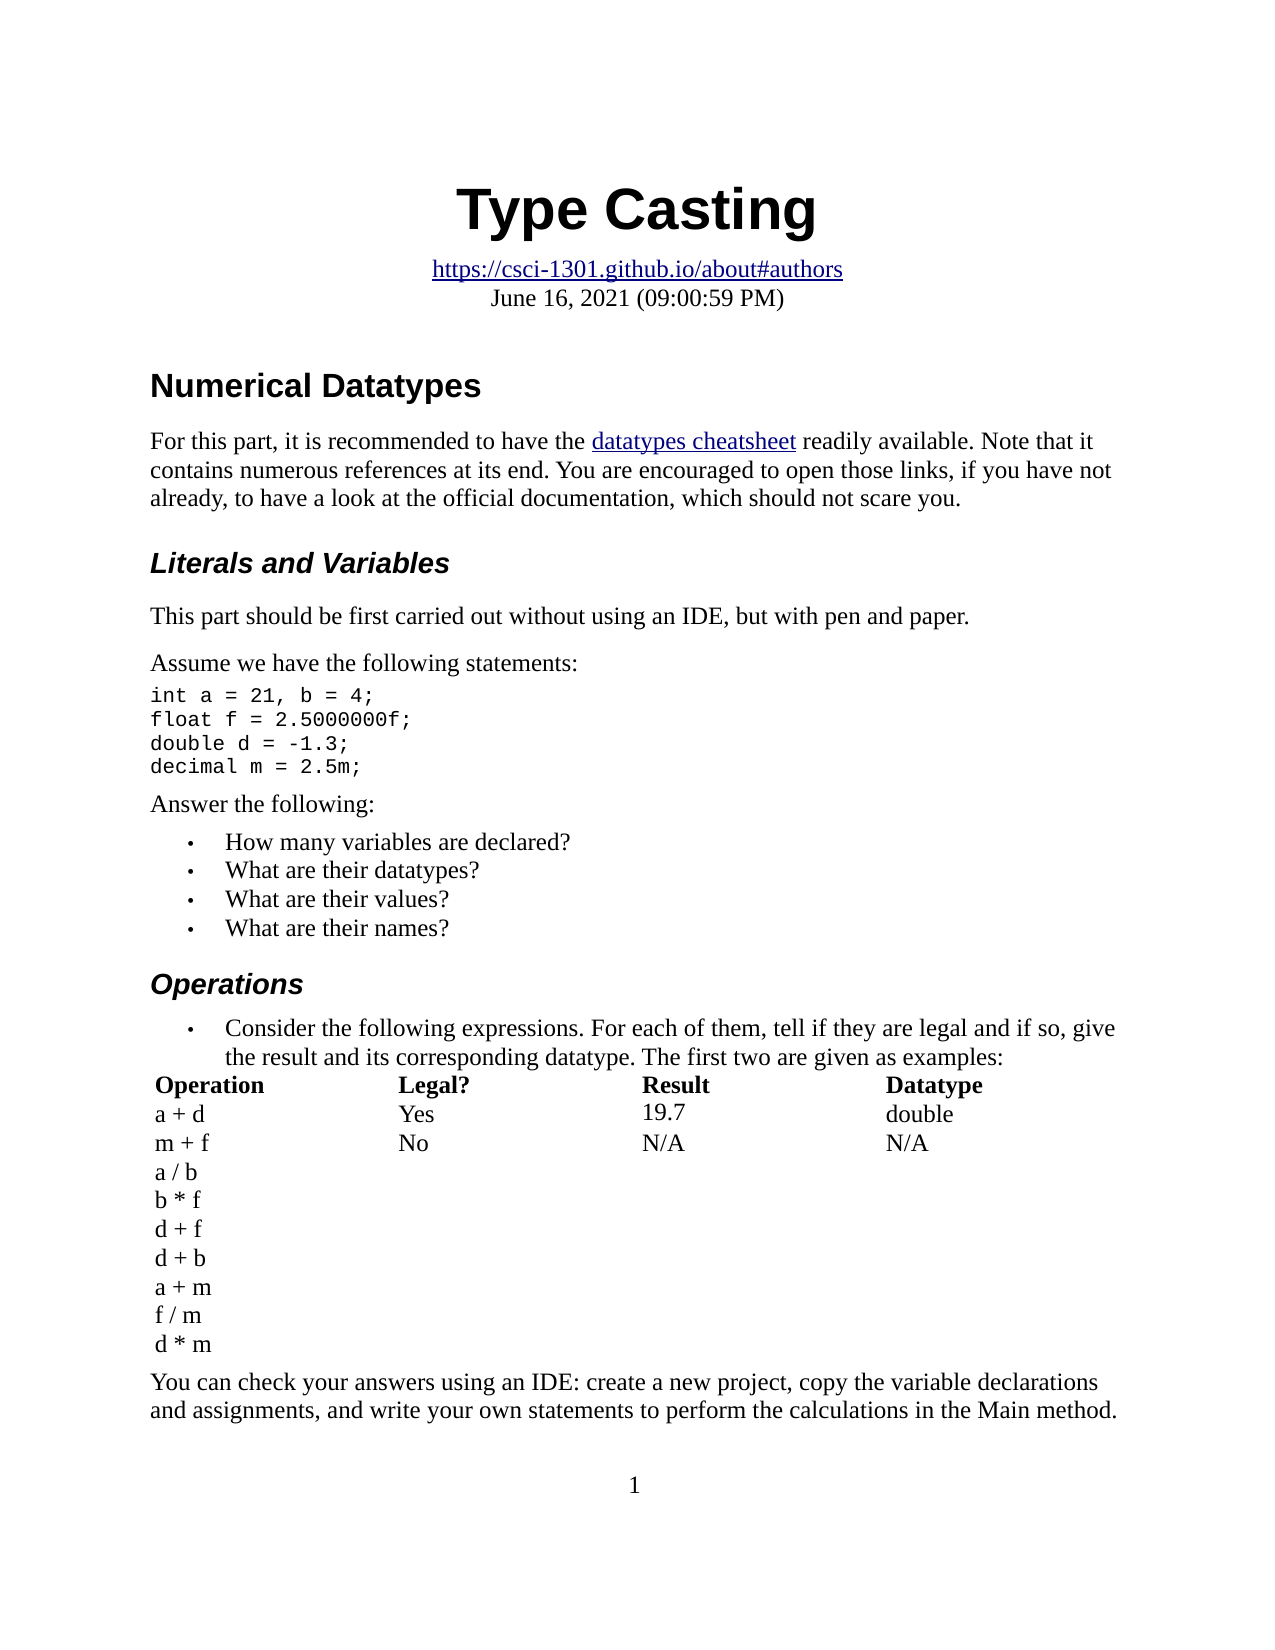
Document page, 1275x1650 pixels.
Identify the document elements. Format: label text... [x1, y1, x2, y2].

title Type Casting [150, 175, 1125, 242]
table_cell a + m [150, 1272, 394, 1300]
table_cell No [394, 1128, 637, 1157]
table_cell [638, 1157, 881, 1185]
table_cell [394, 1214, 637, 1243]
text This part should be first carried out without using an IDE, but with pen and paper. [150, 601, 1125, 630]
text Assume we have the following statements: [150, 648, 1125, 677]
table_cell [394, 1157, 637, 1185]
table_cell [394, 1185, 637, 1214]
table_cell d + f [150, 1214, 394, 1243]
table_cell d * m [150, 1329, 394, 1358]
table_cell [881, 1272, 1125, 1300]
list What are their values? [187, 884, 1125, 913]
list How many variables are declared? [187, 827, 1125, 856]
table_cell [638, 1214, 881, 1243]
table_cell [394, 1243, 637, 1272]
text You can check your answers using an IDE: create a new project, copy the variable declarations and assignments, and write your own statements to perform the calculations in the Main method. [150, 1367, 1125, 1424]
table_cell [881, 1157, 1125, 1185]
table_header Legal? [394, 1070, 637, 1099]
text int a = 21, b = 4; [150, 686, 1125, 709]
subtitle Numerical Datatypes [150, 366, 1125, 404]
table_cell [394, 1329, 637, 1358]
table_cell [881, 1243, 1125, 1272]
table_cell N/A [881, 1128, 1125, 1157]
table_cell [638, 1272, 881, 1300]
text decimal m = 2.5m; [150, 756, 1125, 780]
table_header Result [638, 1070, 881, 1099]
table_header Datatype [881, 1070, 1125, 1099]
table_cell [881, 1185, 1125, 1214]
list What are their datatypes? [187, 856, 1125, 884]
table_cell [638, 1185, 881, 1214]
text June 16, 2021 (09:00:59 PM) [150, 283, 1125, 312]
list Consider the following expressions. For each of them, tell if they are legal and if so, give the result and its corresponding datatype. The first two are given as examples: [187, 1013, 1125, 1070]
table_cell [881, 1214, 1125, 1243]
table_cell [638, 1099, 881, 1128]
table_cell N/A [638, 1128, 881, 1157]
table_cell a / b [150, 1157, 394, 1185]
table_cell m + f [150, 1128, 394, 1157]
table_cell [881, 1300, 1125, 1329]
text float f = 2.5000000f; [150, 709, 1125, 733]
table_cell a + d [150, 1099, 394, 1128]
table_cell d + b [150, 1243, 394, 1272]
text double d = -1.3; [150, 733, 1125, 756]
text For this part, it is recommended to have the datatypes cheatsheet readily available. Note that it contains numerous references at its end. You are encouraged to open those links, if you have not already, to have a look at the official documentation, which should not scare you. [150, 426, 1125, 512]
table_cell [638, 1329, 881, 1358]
table_cell [394, 1300, 637, 1329]
subtitle Operations [150, 967, 1125, 1000]
table_cell Yes [394, 1099, 637, 1128]
table_cell b * f [150, 1185, 394, 1214]
table_cell double [881, 1099, 1125, 1128]
table_cell [638, 1243, 881, 1272]
subtitle Literals and Variables [150, 546, 1125, 580]
table_cell [881, 1329, 1125, 1358]
table_cell f / m [150, 1300, 394, 1329]
table_header Operation [150, 1070, 394, 1099]
text https://csci-1301.github.io/about#authors [150, 254, 1125, 283]
table_cell [394, 1272, 637, 1300]
list What are their names? [187, 913, 1125, 942]
text Answer the following: [150, 789, 1125, 818]
table_cell [638, 1300, 881, 1329]
